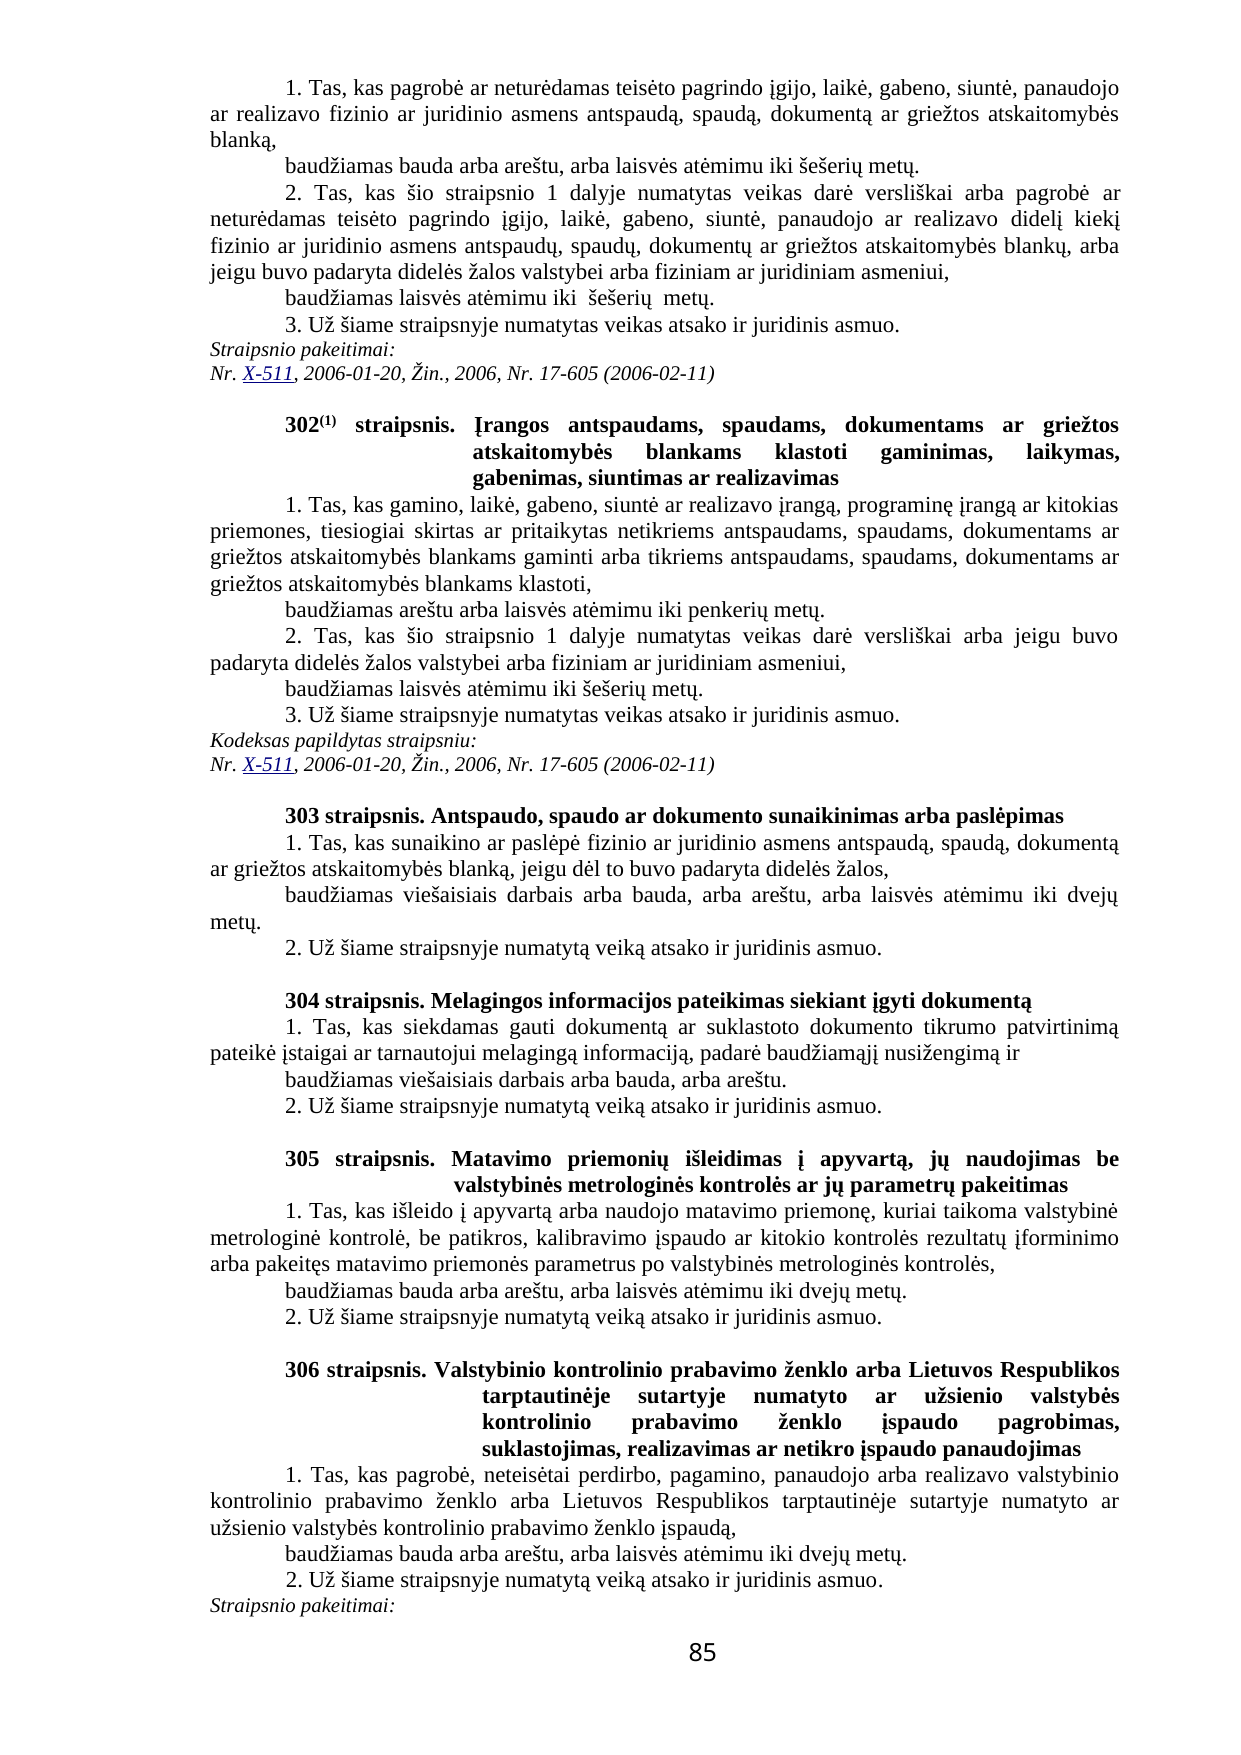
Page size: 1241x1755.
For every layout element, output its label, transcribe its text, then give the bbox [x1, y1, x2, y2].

text 303 straipsnis. Antspaudo, spaudo ar dokumento sunaikinimas arba paslėpimas [285, 802, 1120, 829]
text Nr. X-511, 2006-01-20, Žin., 2006, Nr. 17-605 (2006-02-11) [210, 752, 1120, 776]
text baudžiamas bauda arba areštu, arba laisvės atėmimu iki dvejų metų. [210, 1277, 1120, 1303]
text Nr. X-511, 2006-01-20, Žin., 2006, Nr. 17-605 (2006-02-11) [210, 361, 1120, 385]
text Straipsnio pakeitimai: [210, 337, 1120, 361]
text 3. Už šiame straipsnyje numatytas veikas atsako ir juridinis asmuo. [210, 311, 1120, 337]
text 2. Už šiame straipsnyje numatytą veiką atsako ir juridinis asmuo. [210, 1567, 1106, 1593]
text Straipsnio pakeitimai: [210, 1593, 1120, 1617]
text baudžiamas viešaisiais darbais arba bauda, arba areštu. [210, 1066, 1120, 1092]
text 304 straipsnis. Melagingos informacijos pateikimas siekiant įgyti dokumentą [285, 987, 1120, 1013]
text Kodeksas papildytas straipsniu: [210, 728, 1120, 752]
text 3. Už šiame straipsnyje numatytas veikas atsako ir juridinis asmuo. [210, 701, 1120, 728]
text 305 straipsnis. Matavimo priemonių išleidimas į apyvartą, jų naudojimas be valstybinės metrologinės kontrolės ar jų parametrų pakeitimas [285, 1145, 1120, 1198]
text 1. Tas, kas gamino, laikė, gabeno, siuntė ar realizavo įrangą, programinę įrangą ar kitokias priemones, tiesiogiai skirtas ar pritaikytas netikriems antspaudams, spaudams, dokumentams ar griežtos atskaitomybės blankams gaminti arba tikriems antspaudams, spaudams, dokumentams ar griežtos atskaitomybės blankams klastoti, [210, 491, 1120, 596]
text 2. Tas, kas šio straipsnio 1 dalyje numatytas veikas darė versliškai arba jeigu buvo padaryta didelės žalos valstybei arba fiziniam ar juridiniam asmeniui, [210, 622, 1120, 675]
text 2. Tas, kas šio straipsnio 1 dalyje numatytas veikas darė versliškai arba pagrobė ar neturėdamas teisėto pagrindo įgijo, laikė, gabeno, siuntė, panaudojo ar realizavo didelį kiekį fizinio ar juridinio asmens antspaudų, spaudų, dokumentų ar griežtos atskaitomybės blankų, arba jeigu buvo padaryta didelės žalos valstybei arba fiziniam ar juridiniam asmeniui, [210, 179, 1120, 284]
text 1. Tas, kas sunaikino ar paslėpė fizinio ar juridinio asmens antspaudą, spaudą, dokumentą ar griežtos atskaitomybės blanką, jeigu dėl to buvo padaryta didelės žalos, [210, 829, 1120, 881]
text baudžiamas bauda arba areštu, arba laisvės atėmimu iki dvejų metų. [210, 1540, 1120, 1567]
text 1. Tas, kas siekdamas gauti dokumentą ar suklastoto dokumento tikrumo patvirtinimą pateikė įstaigai ar tarnautojui melagingą informaciją, padarė baudžiamąjį nusižengimą ir [210, 1013, 1120, 1066]
text 1. Tas, kas pagrobė ar neturėdamas teisėto pagrindo įgijo, laikė, gabeno, siuntė, panaudojo ar realizavo fizinio ar juridinio asmens antspaudą, spaudą, dokumentą ar griežtos atskaitomybės blanką, [210, 73, 1120, 153]
text 302(1) straipsnis. Įrangos antspaudams, spaudams, dokumentams ar griežtos atskaitomybės blankams klastoti gaminimas, laikymas, gabenimas, siuntimas ar realizavimas [285, 412, 1120, 491]
text 2. Už šiame straipsnyje numatytą veiką atsako ir juridinis asmuo. [210, 1092, 1120, 1118]
text 2. Už šiame straipsnyje numatytą veiką atsako ir juridinis asmuo. [210, 934, 1120, 960]
subtitle 1. Tas, kas pagrobė, neteisėtai perdirbo, pagamino, panaudojo arba realizavo valstybinio kontrolinio prabavimo ženklo arba Lietuvos Respublikos tarptautinėje sutartyje numatyto ar užsienio valstybės kontrolinio prabavimo ženklo įspaudą, [210, 1461, 1120, 1540]
text baudžiamas laisvės atėmimu iki šešerių metų. [210, 675, 1120, 701]
text 2. Už šiame straipsnyje numatytą veiką atsako ir juridinis asmuo. [210, 1303, 1120, 1329]
text 306 straipsnis. Valstybinio kontrolinio prabavimo ženklo arba Lietuvos Respublikos tarptautinėje sutartyje numatyto ar užsienio valstybės kontrolinio prabavimo ženklo įspaudo pagrobimas, suklastojimas, realizavimas ar netikro įspaudo panaudojimas [285, 1356, 1120, 1461]
text 1. Tas, kas išleido į apyvartą arba naudojo matavimo priemonę, kuriai taikoma valstybinė metrologinė kontrolė, be patikros, kalibravimo įspaudo ar kitokio kontrolės rezultatų įforminimo arba pakeitęs matavimo priemonės parametrus po valstybinės metrologinės kontrolės, [210, 1198, 1120, 1277]
text baudžiamas laisvės atėmimu iki šešerių metų. [210, 284, 1120, 311]
text baudžiamas bauda arba areštu, arba laisvės atėmimu iki šešerių metų. [210, 153, 1120, 179]
text baudžiamas areštu arba laisvės atėmimu iki penkerių metų. [210, 596, 1120, 622]
text baudžiamas viešaisiais darbais arba bauda, arba areštu, arba laisvės atėmimu iki dvejų metų. [210, 881, 1120, 934]
